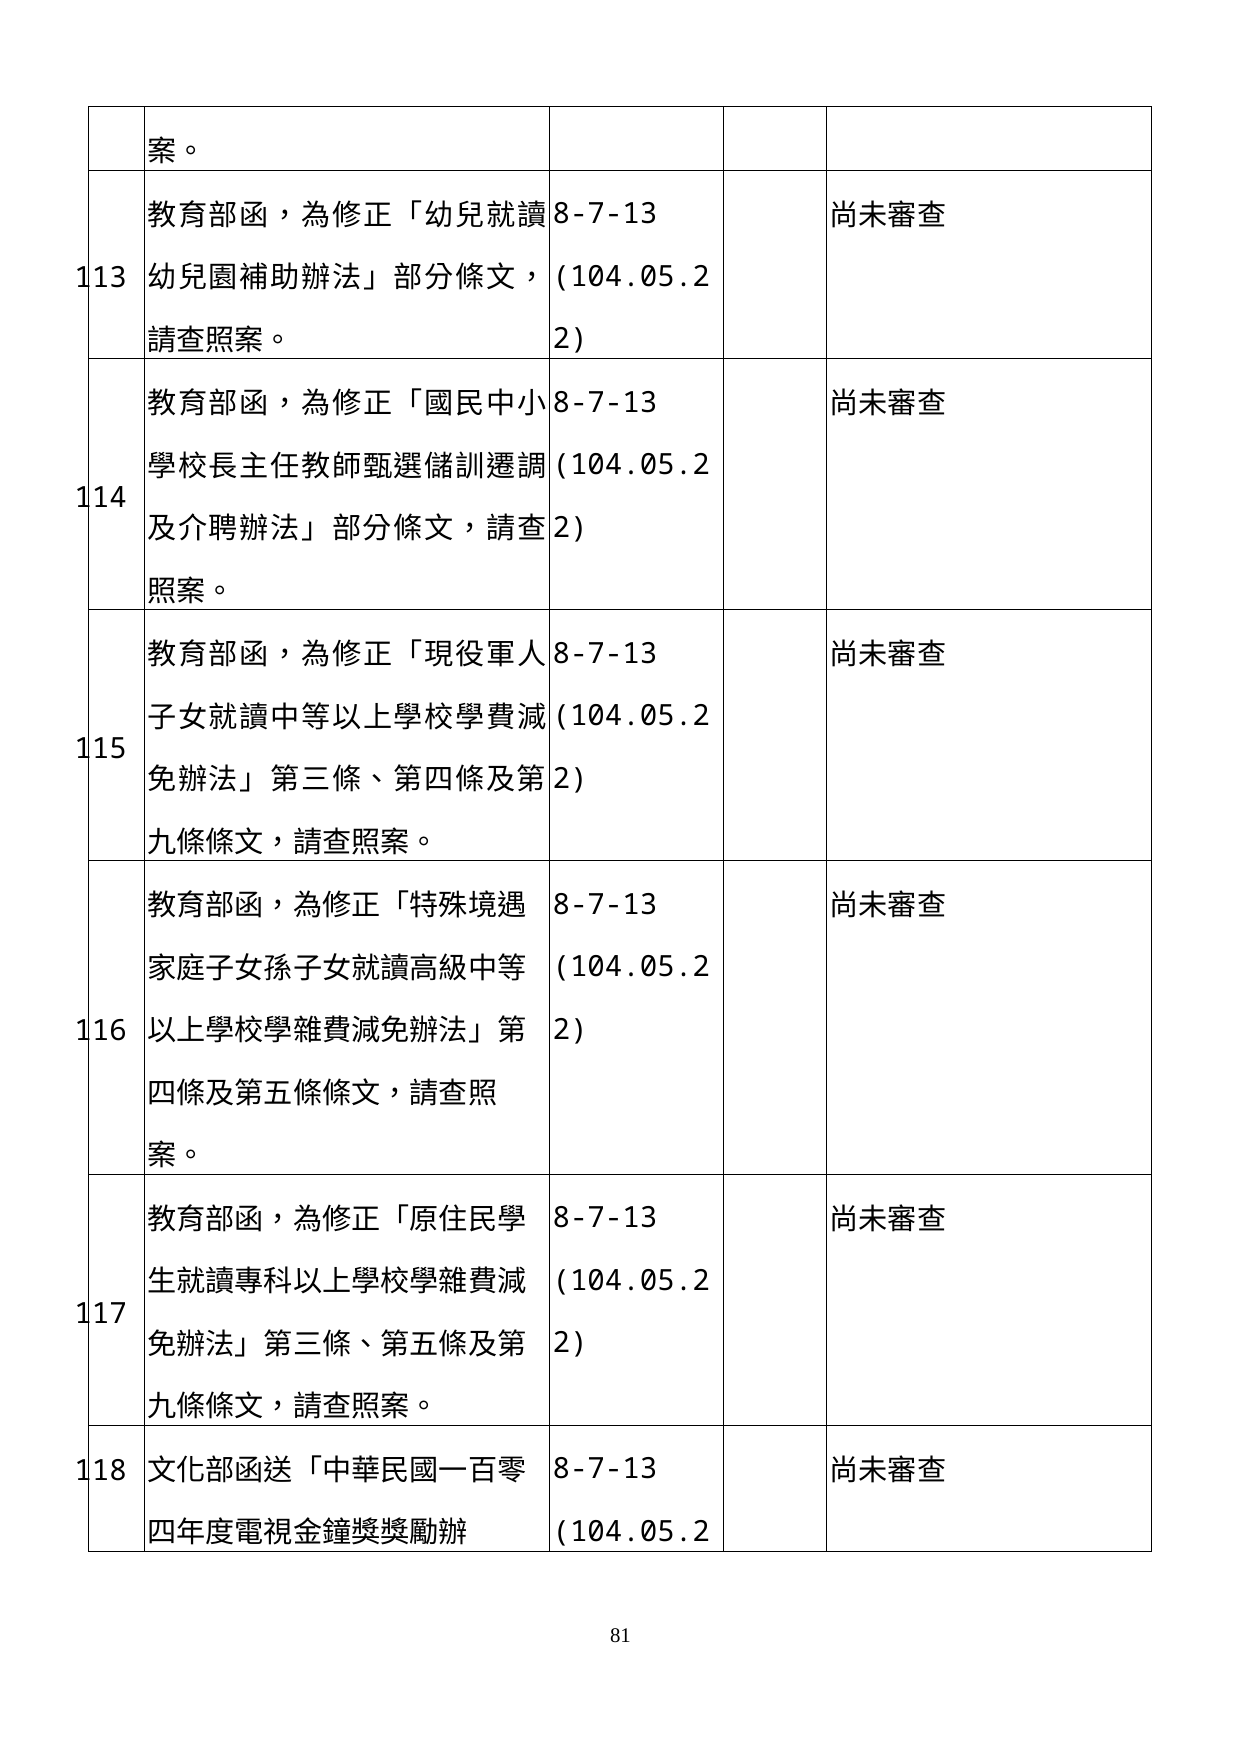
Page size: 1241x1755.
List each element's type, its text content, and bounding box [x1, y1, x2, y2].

table_cell 尚未審查 [827, 861, 1151, 1174]
table_cell 8-7-13 (104.05.22) [550, 610, 723, 860]
table_cell 案。 [145, 107, 549, 169]
table_cell 教育部函，為修正「特殊境遇家庭子女孫子女就讀高級中等以上學校學雜費減免辦法」第四條及第五條條文，請查照案。 [145, 861, 549, 1174]
table_cell [724, 1426, 826, 1551]
table_cell 教育部函，為修正「國民中小學校長主任教師甄選儲訓遷調及介聘辦法」部分條文，請查照案。 [145, 359, 549, 609]
table_cell 教育部函，為修正「幼兒就讀幼兒園補助辦法」部分條文，請查照案。 [145, 171, 549, 358]
table_cell 尚未審查 [827, 1426, 1151, 1551]
table_cell [724, 359, 826, 609]
table_cell 文化部函送「中華民國一百零四年度電視金鐘獎獎勵辦 [145, 1426, 549, 1551]
table_cell 8-7-13 (104.05.22) [550, 1175, 723, 1425]
table_cell [89, 107, 144, 169]
table_cell [89, 610, 144, 860]
table_cell 尚未審查 [827, 610, 1151, 860]
table_cell [724, 610, 826, 860]
table_cell [89, 359, 144, 609]
table_cell 8-7-13 (104.05.2 [550, 1426, 723, 1551]
table_cell 尚未審查 [827, 171, 1151, 358]
table_cell 尚未審查 [827, 1175, 1151, 1425]
table_cell [724, 861, 826, 1174]
table_cell [89, 1426, 144, 1551]
table_cell 教育部函，為修正「原住民學生就讀專科以上學校學雜費減免辦法」第三條、第五條及第九條條文，請查照案。 [145, 1175, 549, 1425]
table_cell [724, 107, 826, 169]
table_cell [724, 1175, 826, 1425]
table_cell [550, 107, 723, 169]
table_cell [89, 861, 144, 1174]
table_cell [724, 171, 826, 358]
table_cell [827, 107, 1151, 169]
table_cell 教育部函，為修正「現役軍人子女就讀中等以上學校學費減免辦法」第三條、第四條及第九條條文，請查照案。 [145, 610, 549, 860]
table_cell 8-7-13 (104.05.22) [550, 171, 723, 358]
table_cell 8-7-13 (104.05.22) [550, 359, 723, 609]
table_cell [89, 171, 144, 358]
table_cell 尚未審查 [827, 359, 1151, 609]
table_cell [89, 1175, 144, 1425]
table_cell 8-7-13 (104.05.22) [550, 861, 723, 1174]
